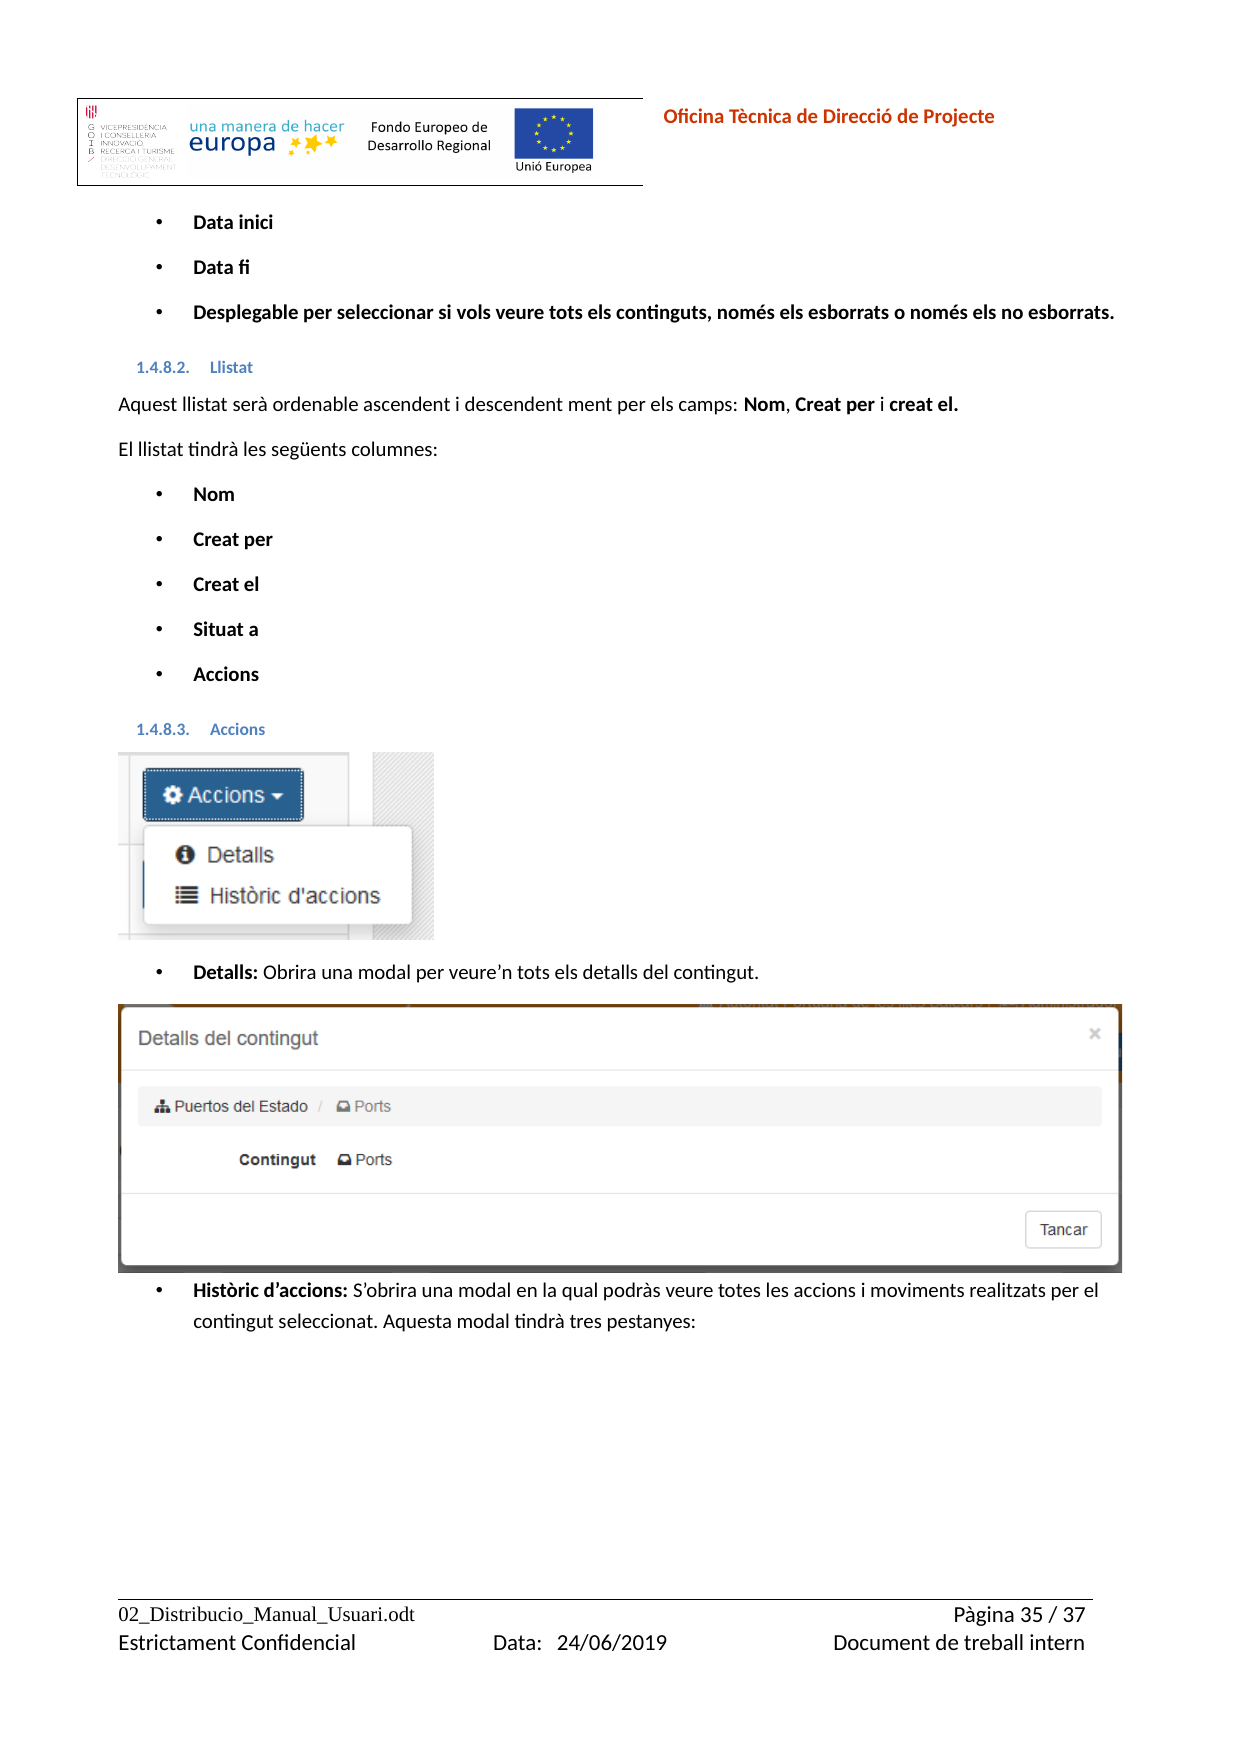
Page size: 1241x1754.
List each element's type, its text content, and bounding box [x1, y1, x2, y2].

picture [82, 103, 181, 180]
text El llistat tindrà les següents columnes: [118, 436, 1122, 461]
list Creat el [156, 571, 1122, 596]
subtitle Accions [136, 718, 1122, 739]
list Històric d’accions: S’obrira una modal en la qual podràs veure totes les accions i moviments realitzats per el contingut seleccionat. Aquesta modal tindrà tres pestanyes: [156, 1273, 1122, 1333]
picture [118, 1004, 1123, 1273]
list Nom [156, 481, 1122, 506]
list Data inici [156, 209, 1122, 235]
picture [187, 103, 599, 180]
list Desplegable per seleccionar si vols veure tots els continguts, només els esborrats o només els no esborrats. [156, 299, 1122, 325]
list Situat a [156, 616, 1122, 641]
list Creat per [156, 526, 1122, 551]
list Data fi [156, 254, 1122, 280]
subtitle Llistat [136, 357, 1122, 378]
list Detalls: Obrira una modal per veure’n tots els detalls del contingut. [156, 959, 1122, 984]
list Accions [156, 661, 1122, 686]
picture [118, 752, 434, 940]
text Aquest llistat serà ordenable ascendent i descendent ment per els camps: Nom, Creat per i creat el. [118, 391, 1122, 416]
